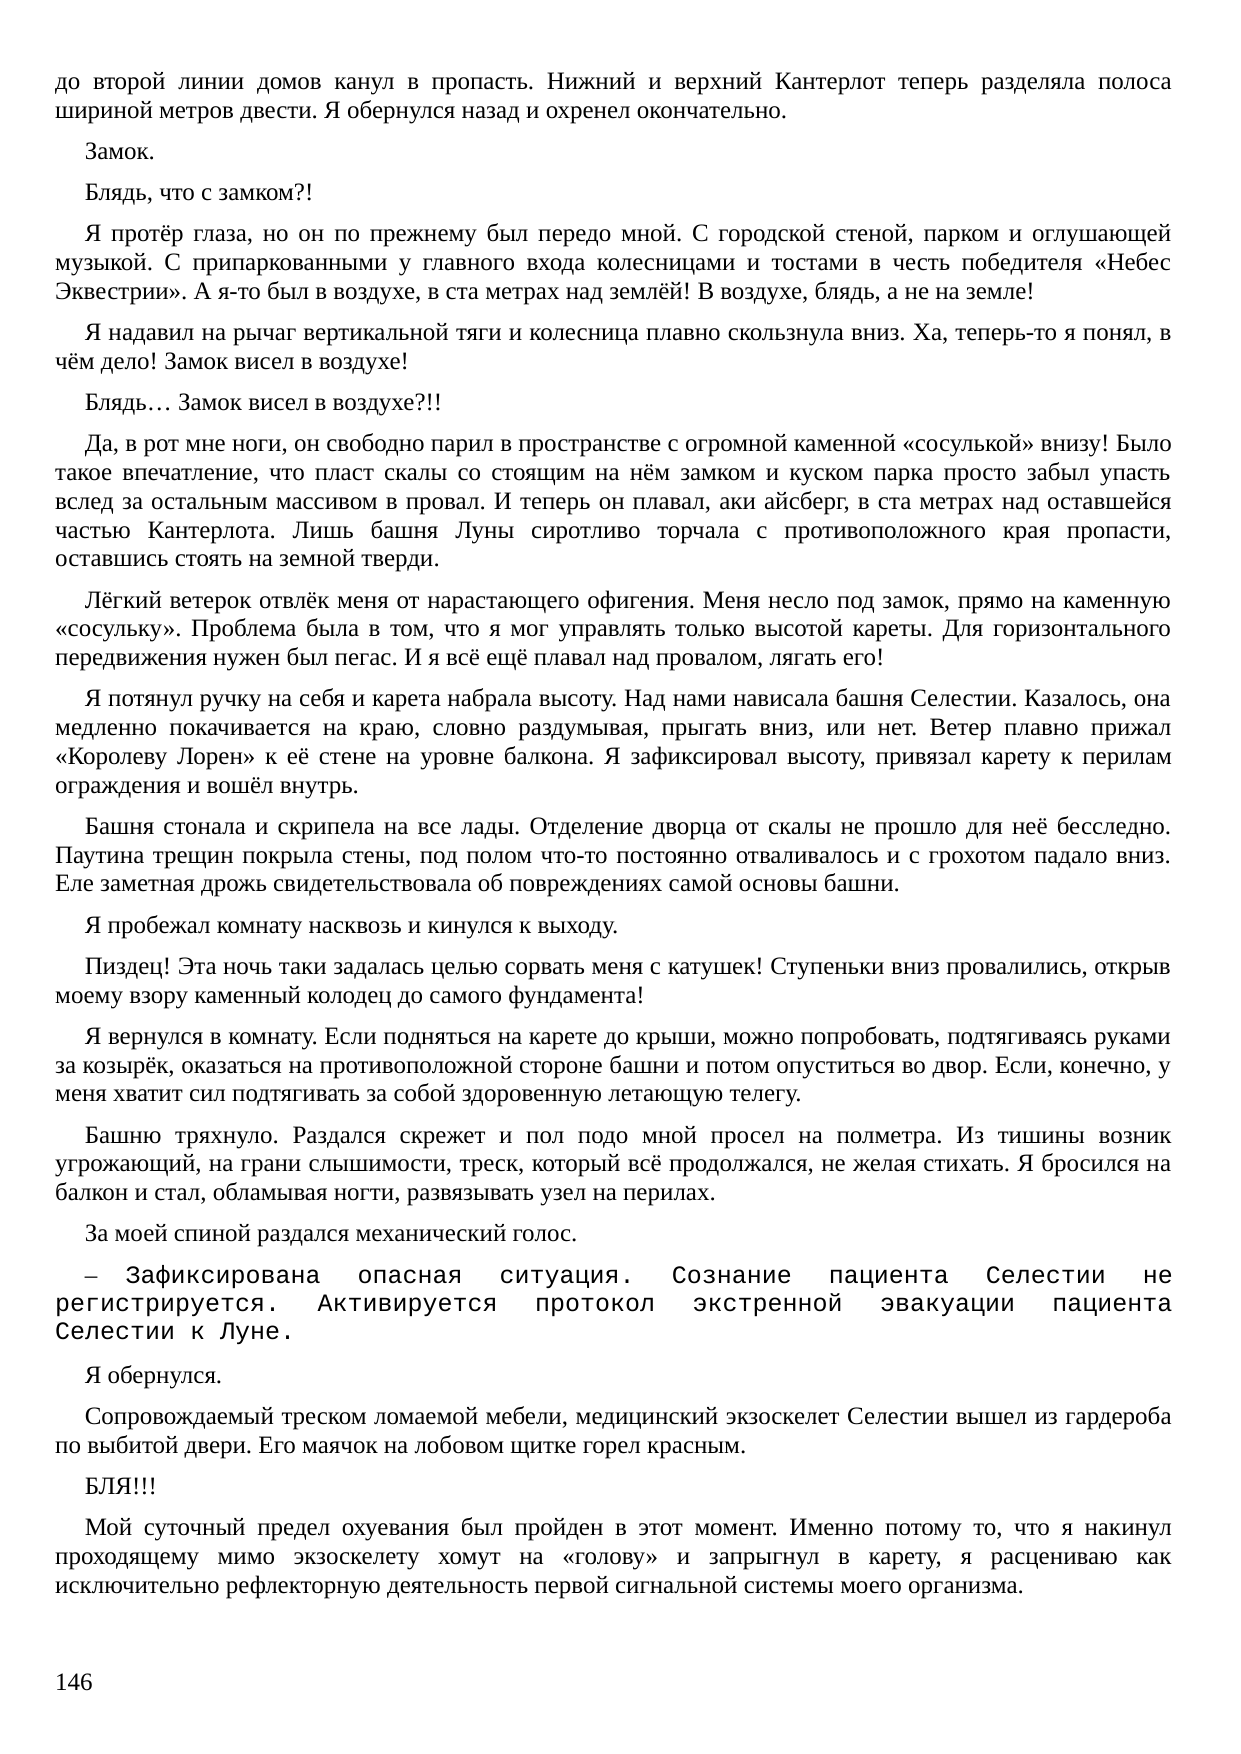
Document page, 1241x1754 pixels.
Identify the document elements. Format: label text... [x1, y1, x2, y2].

text до второй линии домов канул в пропасть. Нижний и верхний Кантерлот теперь разделяла полоса шириной метров двести. Я обернулся назад и охренел окончательно. [55, 66, 1173, 123]
text Да, в рот мне ноги, он свободно парил в пространстве с огромной каменной «сосулькой» внизу! Было такое впечатление, что пласт скалы со стоящим на нём замком и куском парка просто забыл упасть вслед за остальным массивом в провал. И теперь он плавал, аки айсберг, в ста метрах над оставшейся частью Кантерлота. Лишь башня Луны сиротливо торчала с противоположного края пропасти, оставшись стоять на земной тверди. [55, 428, 1173, 572]
text Пиздец! Эта ночь таки задалась целью сорвать меня с катушек! Ступеньки вниз провалились, открыв моему взору каменный колодец до самого фундамента! [55, 951, 1173, 1008]
text Сопровождаемый треском ломаемой мебели, медицинский экзоскелет Селестии вышел из гардероба по выбитой двери. Его маячок на лобовом щитке горел красным. [55, 1401, 1173, 1458]
text Я пробежал комнату насквозь и кинулся к выходу. [55, 910, 1173, 938]
text За моей спиной раздался механический голос. [55, 1218, 1173, 1247]
text Блядь… Замок висел в воздухе?!! [55, 387, 1173, 416]
text Башня стонала и скрипела на все лады. Отделение дворца от скалы не прошло для неё бесследно. Паутина трещин покрыла стены, под полом что-то постоянно отваливалось и с грохотом падало вниз. Еле заметная дрожь свидетельствовала об повреждениях самой основы башни. [55, 811, 1173, 897]
text Я обернулся. [55, 1360, 1173, 1388]
text Лёгкий ветерок отвлёк меня от нарастающего офигения. Меня несло под замок, прямо на каменную «сосульку». Проблема была в том, что я мог управлять только высотой кареты. Для горизонтального передвижения нужен был пегас. И я всё ещё плавал над провалом, лягать его! [55, 585, 1173, 671]
text Я вернулся в комнату. Если подняться на карете до крыши, можно попробовать, подтягиваясь руками за козырёк, оказаться на противоположной стороне башни и потом опуститься во двор. Если, конечно, у меня хватит сил подтягивать за собой здоровенную летающую телегу. [55, 1021, 1173, 1107]
text Замок. [55, 136, 1173, 165]
text Мой суточный предел охуевания был пройден в этот момент. Именно потому то, что я накинул проходящему мимо экзоскелету хомут на «голову» и запрыгнул в карету, я расцениваю как исключительно рефлекторную деятельность первой сигнальной системы моего организма. [55, 1512, 1173, 1598]
text Я надавил на рычаг вертикальной тяги и колесница плавно скользнула вниз. Ха, теперь-то я понял, в чём дело! Замок висел в воздухе! [55, 317, 1173, 375]
text Башню тряхнуло. Раздался скрежет и пол подо мной просел на полметра. Из тишины возник угрожающий, на грани слышимости, треск, который всё продолжался, не желая стихать. Я бросился на балкон и стал, обламывая ногти, развязывать узел на перилах. [55, 1120, 1173, 1206]
text Я протёр глаза, но он по прежнему был передо мной. С городской стеной, парком и оглушающей музыкой. С припаркованными у главного входа колесницами и тостами в честь победителя «Небес Эквестрии». А я-то был в воздухе, в ста метрах над землёй! В воздухе, блядь, а не на земле! [55, 218, 1173, 305]
text БЛЯ!!! [55, 1471, 1173, 1500]
text Блядь, что с замком?! [55, 177, 1173, 206]
text – Зафиксирована опасная ситуация. Сознание пациента Селестии не регистрируется. Активируется протокол экстренной эвакуации пациента Селестии к Луне. [55, 1260, 1173, 1347]
text Я потянул ручку на себя и карета набрала высоту. Над нами нависала башня Селестии. Казалось, она медленно покачивается на краю, словно раздумывая, прыгать вниз, или нет. Ветер плавно прижал «Королеву Лорен» к её стене на уровне балкона. Я зафиксировал высоту, привязал карету к перилам ограждения и вошёл внутрь. [55, 683, 1173, 798]
